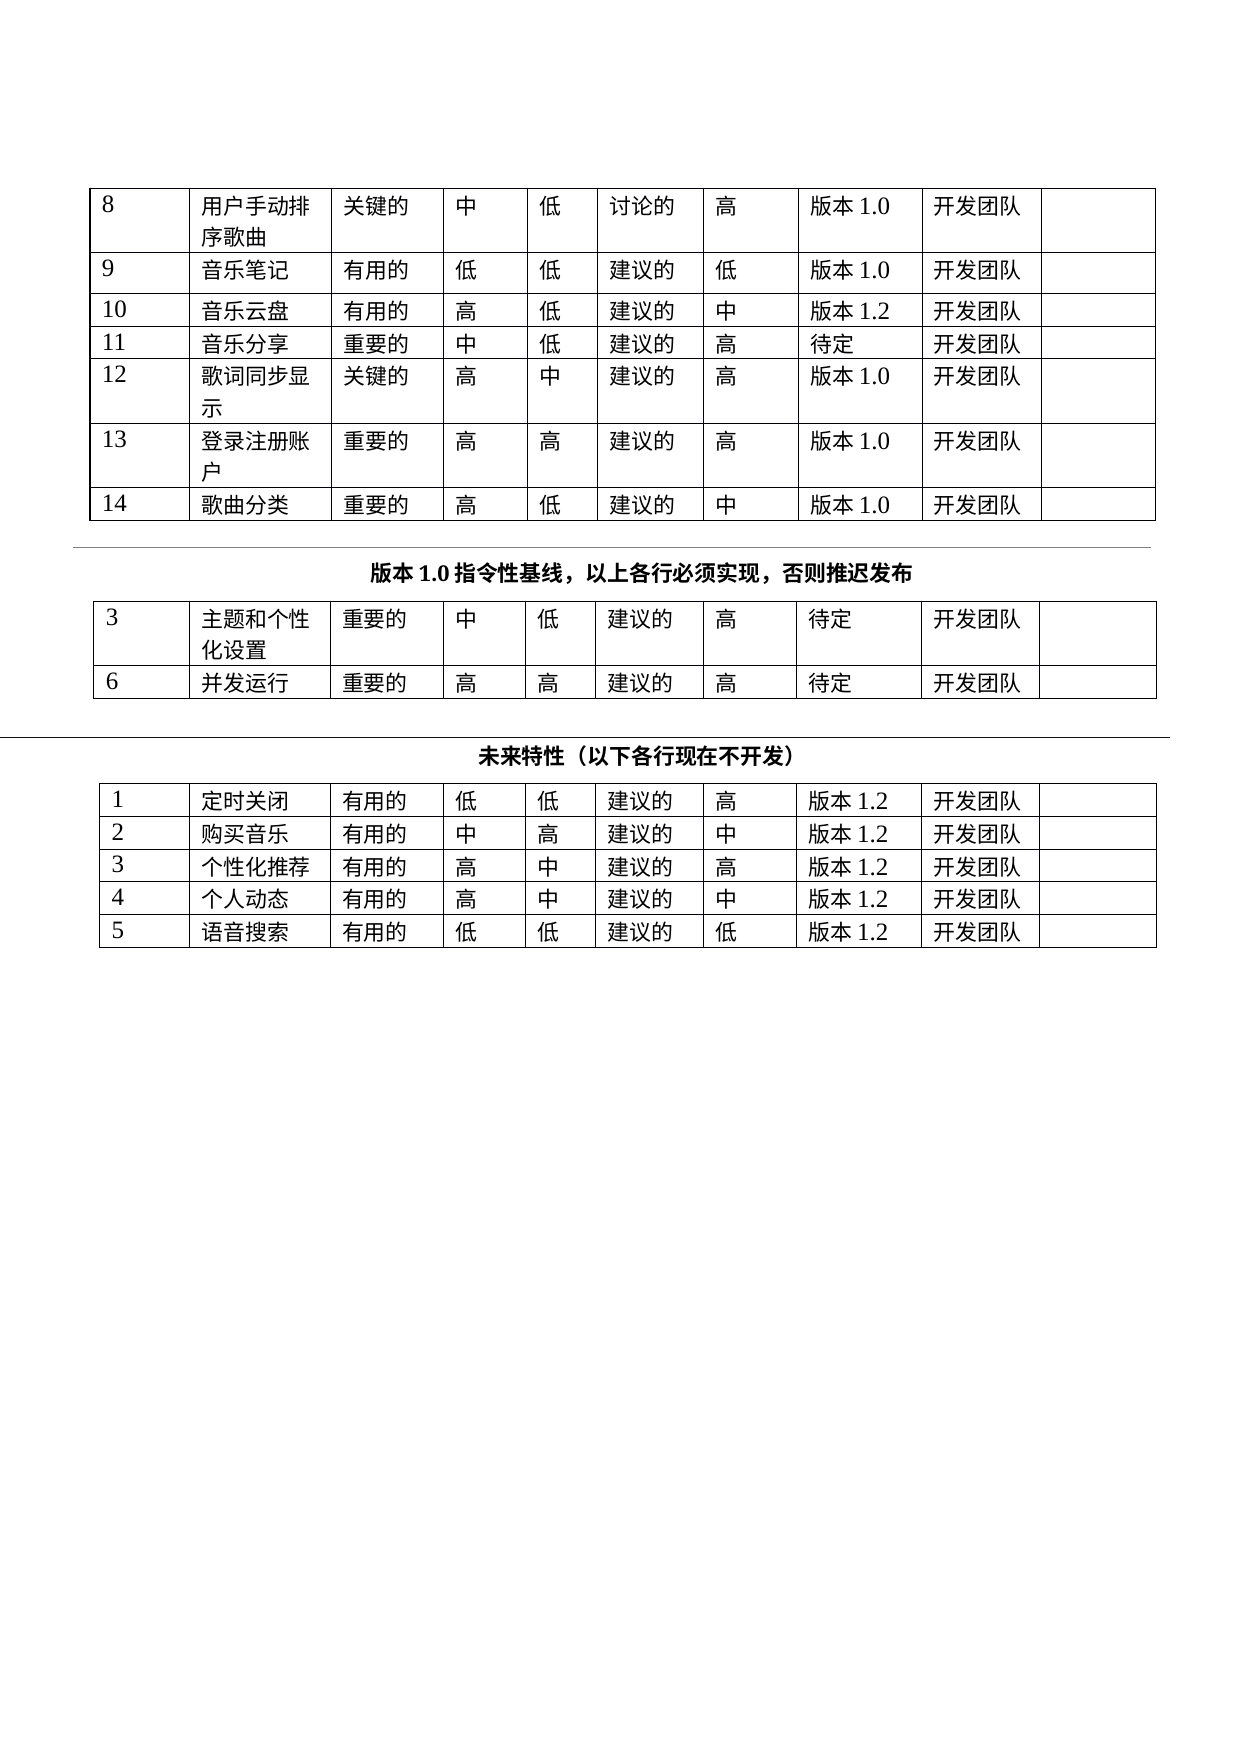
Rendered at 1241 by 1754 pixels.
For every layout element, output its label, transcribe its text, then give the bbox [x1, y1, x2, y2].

table_cell 音乐云盘 [190, 294, 331, 326]
table_cell 版本1.2 [797, 850, 921, 881]
table_cell 12 [91, 359, 189, 423]
table_cell 高 [704, 850, 796, 881]
table_cell 开发团队 [923, 488, 1041, 520]
table_cell 建议的 [596, 882, 703, 914]
table_cell 低 [528, 253, 597, 293]
table_header 重要的 [331, 602, 443, 665]
table_cell [1040, 666, 1156, 698]
table_cell 有用的 [332, 253, 443, 293]
table_cell 开发团队 [923, 189, 1041, 252]
table_cell 低 [528, 327, 597, 358]
table_cell 中 [526, 882, 595, 914]
table_cell 10 [91, 294, 189, 326]
table_cell 版本1.0 [799, 253, 922, 293]
table_cell 有用的 [331, 882, 443, 914]
table_header 主题和个性化设置 [190, 602, 330, 665]
table_cell 版本1.0 [799, 488, 922, 520]
table_cell 歌曲分类 [190, 488, 331, 520]
text 未来特性（以下各行现在不开发） [118, 739, 1122, 770]
table_cell 2 [100, 817, 189, 848]
table_cell 开发团队 [922, 915, 1039, 947]
table_header 高 [704, 784, 796, 816]
table_cell 开发团队 [923, 327, 1041, 358]
table_cell 歌词同步显示 [190, 359, 331, 423]
table_cell [1040, 915, 1156, 947]
table_cell 中 [704, 817, 796, 848]
table_cell [1042, 424, 1155, 487]
table_cell 音乐分享 [190, 327, 331, 358]
table_cell 中 [704, 882, 796, 914]
table_cell 版本1.0 [799, 359, 922, 423]
table_cell 有用的 [331, 915, 443, 947]
table_cell 版本1.2 [797, 817, 921, 848]
table_cell 高 [444, 666, 525, 698]
table_cell [1040, 817, 1156, 848]
table_cell 低 [528, 189, 597, 252]
table_cell 用户手动排序歌曲 [190, 189, 331, 252]
table_cell 重要的 [332, 424, 443, 487]
table_cell [1042, 327, 1155, 358]
table_cell 待定 [797, 666, 921, 698]
table_header 3 [94, 602, 189, 665]
table_cell 建议的 [598, 253, 703, 293]
table_cell 重要的 [332, 488, 443, 520]
table_cell 版本1.0 [799, 189, 922, 252]
table_cell 14 [91, 488, 189, 520]
table_header [1040, 602, 1156, 665]
table_cell 中 [704, 294, 798, 326]
table_cell 重要的 [331, 666, 443, 698]
table_header 版本1.2 [797, 784, 921, 816]
table_header 开发团队 [922, 602, 1039, 665]
table_cell 低 [528, 488, 597, 520]
table_header 有用的 [331, 784, 443, 816]
table_cell 高 [444, 424, 527, 487]
table_cell [1042, 189, 1155, 252]
table_cell 高 [526, 817, 595, 848]
table_cell 音乐笔记 [190, 253, 331, 293]
table_header 低 [444, 784, 525, 816]
table_cell 讨论的 [598, 189, 703, 252]
table_cell 3 [100, 850, 189, 881]
table_cell 高 [444, 882, 525, 914]
table_cell 关键的 [332, 189, 443, 252]
table_cell 8 [91, 189, 189, 252]
table_cell 重要的 [332, 327, 443, 358]
table_cell 有用的 [331, 817, 443, 848]
table_cell 登录注册账户 [190, 424, 331, 487]
table_cell 开发团队 [923, 359, 1041, 423]
table_cell 低 [526, 915, 595, 947]
table_cell 中 [526, 850, 595, 881]
table_cell 并发运行 [190, 666, 330, 698]
table_cell 开发团队 [923, 294, 1041, 326]
table_cell [1042, 294, 1155, 326]
table_cell 高 [444, 488, 527, 520]
table_cell 开发团队 [922, 882, 1039, 914]
table_cell 高 [444, 850, 525, 881]
table_header 低 [526, 784, 595, 816]
text 版本1.0指令性基线，以上各行必须实现，否则推迟发布 [118, 556, 1122, 588]
table_cell 13 [91, 424, 189, 487]
table_cell 中 [704, 488, 798, 520]
table_cell 有用的 [331, 850, 443, 881]
table_cell 低 [704, 253, 798, 293]
table_cell 建议的 [596, 817, 703, 848]
table_cell 高 [526, 666, 595, 698]
table_cell 版本1.2 [797, 882, 921, 914]
table_cell 建议的 [596, 850, 703, 881]
table_cell 版本1.2 [799, 294, 922, 326]
table_cell 9 [91, 253, 189, 293]
table_cell 低 [528, 294, 597, 326]
table_cell 有用的 [332, 294, 443, 326]
table_cell [1042, 488, 1155, 520]
table_header 建议的 [596, 784, 703, 816]
table_cell 个人动态 [190, 882, 330, 914]
table_cell 6 [94, 666, 189, 698]
table_cell 开发团队 [923, 424, 1041, 487]
table_cell 高 [704, 666, 796, 698]
table_header 1 [100, 784, 189, 816]
table_cell 开发团队 [922, 817, 1039, 848]
table_cell 开发团队 [922, 850, 1039, 881]
table_cell 高 [704, 189, 798, 252]
table_header 定时关闭 [190, 784, 330, 816]
table_cell 建议的 [596, 666, 703, 698]
table_cell [1040, 882, 1156, 914]
table_cell 关键的 [332, 359, 443, 423]
table_cell 建议的 [598, 294, 703, 326]
table_cell 开发团队 [922, 666, 1039, 698]
table_cell 中 [444, 817, 525, 848]
table_cell 建议的 [596, 915, 703, 947]
table_header 低 [526, 602, 595, 665]
table_cell 11 [91, 327, 189, 358]
table_cell 建议的 [598, 424, 703, 487]
table_header [1040, 784, 1156, 816]
table_cell 建议的 [598, 359, 703, 423]
table_cell [1042, 359, 1155, 423]
table_cell 4 [100, 882, 189, 914]
table_cell 中 [444, 189, 527, 252]
table_cell 5 [100, 915, 189, 947]
table_cell 高 [704, 424, 798, 487]
table_cell 建议的 [598, 327, 703, 358]
table_cell 待定 [799, 327, 922, 358]
table_header 高 [704, 602, 796, 665]
table_cell 高 [528, 424, 597, 487]
table_cell 高 [704, 327, 798, 358]
table_cell [1042, 253, 1155, 293]
table_cell 高 [704, 359, 798, 423]
table_cell 开发团队 [923, 253, 1041, 293]
table_cell 高 [444, 359, 527, 423]
table_header 开发团队 [922, 784, 1039, 816]
table_cell 建议的 [598, 488, 703, 520]
table_cell 中 [528, 359, 597, 423]
table_cell 中 [444, 327, 527, 358]
table_cell 低 [444, 915, 525, 947]
table_cell 版本1.0 [799, 424, 922, 487]
table_cell 购买音乐 [190, 817, 330, 848]
table_cell 低 [704, 915, 796, 947]
table_cell 语音搜索 [190, 915, 330, 947]
table_cell 版本1.2 [797, 915, 921, 947]
table_cell 高 [444, 294, 527, 326]
table_header 待定 [797, 602, 921, 665]
table_cell [1040, 850, 1156, 881]
table_cell 个性化推荐 [190, 850, 330, 881]
table_header 建议的 [596, 602, 703, 665]
table_cell 低 [444, 253, 527, 293]
table_header 中 [444, 602, 525, 665]
